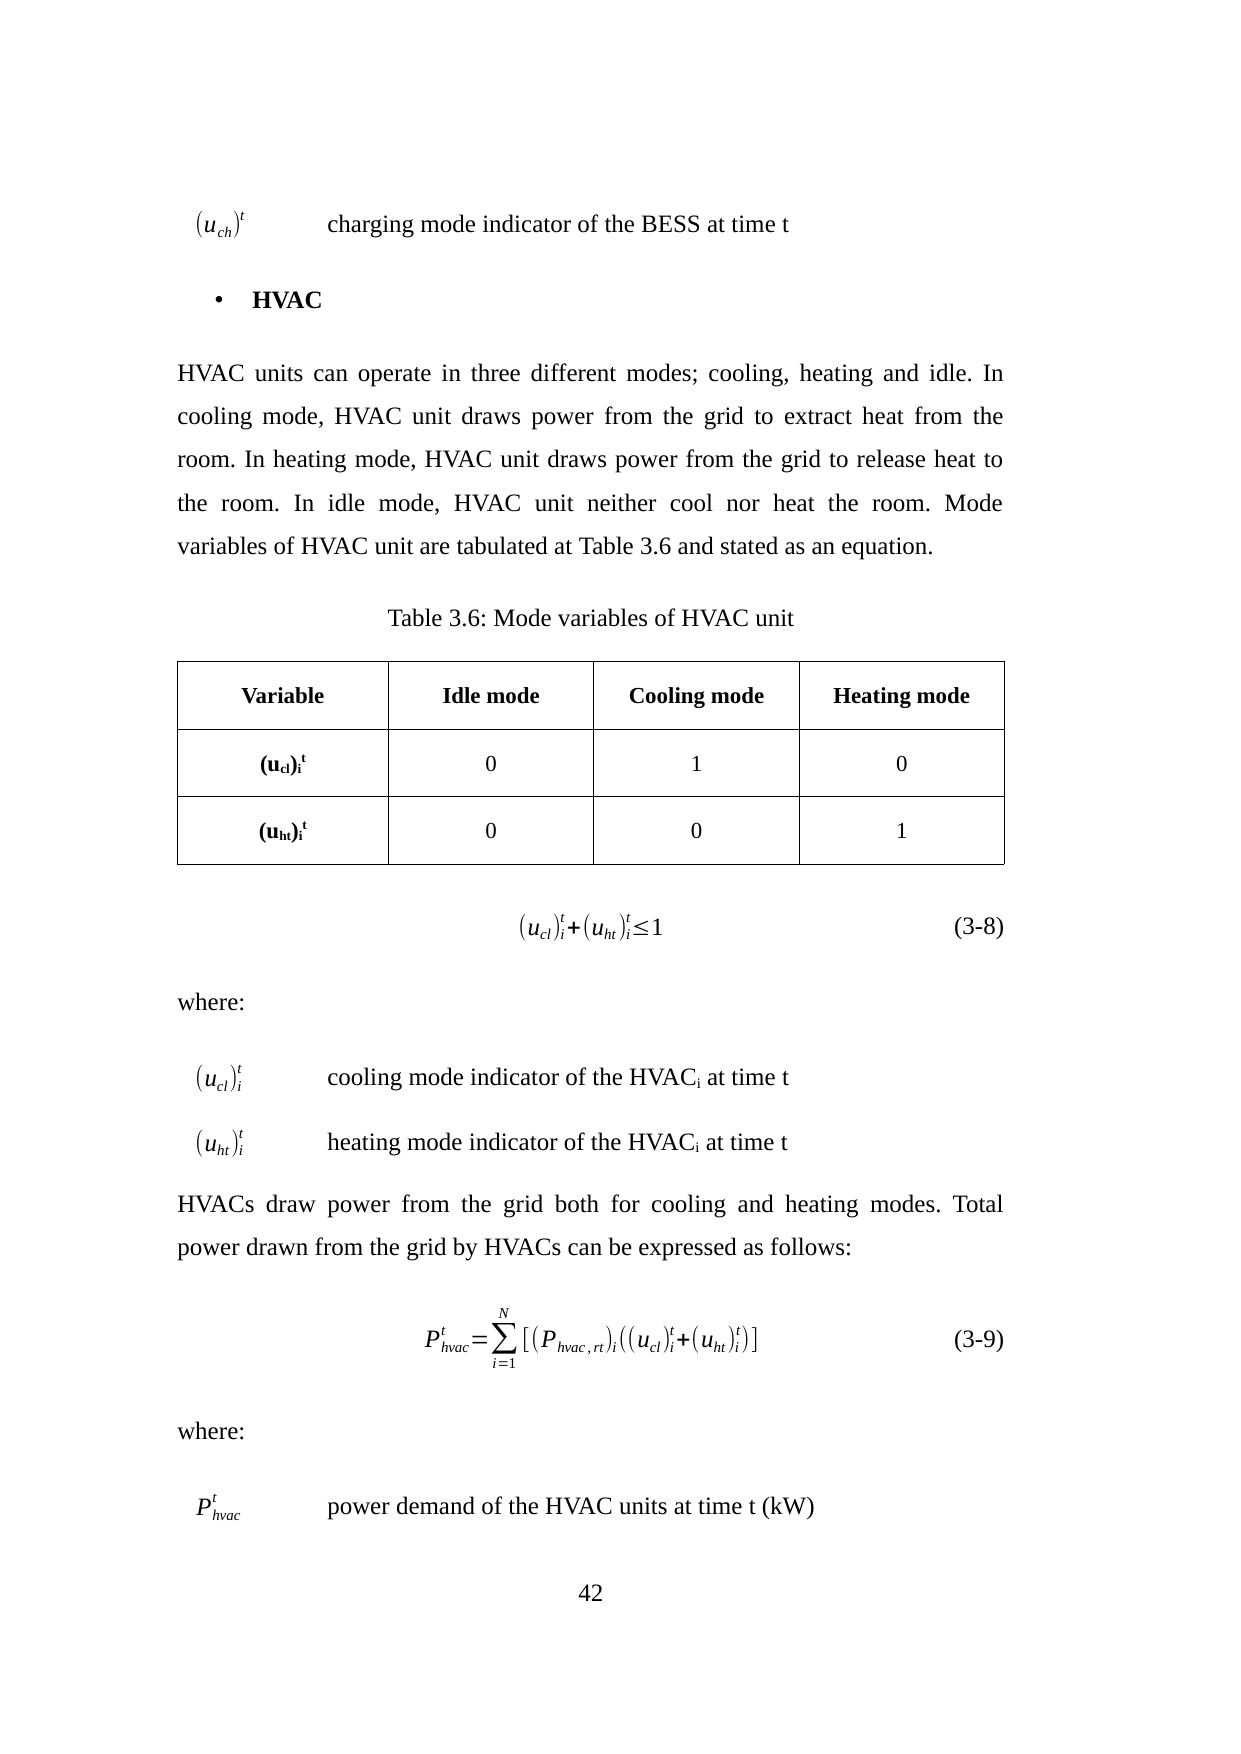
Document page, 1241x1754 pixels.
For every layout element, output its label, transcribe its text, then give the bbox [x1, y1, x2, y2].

text (3-8) [177, 908, 1004, 943]
text charging mode indicator of the BESS at time t [177, 207, 1004, 242]
text Table 3.6: Mode variables of HVAC unit [177, 603, 1004, 632]
table_header Idle mode [389, 662, 593, 729]
table_cell 1 [800, 797, 1004, 864]
text power demand of the HVAC units at time t (kW) [177, 1489, 1004, 1524]
table_cell (uht)it [178, 797, 388, 864]
text heating mode indicator of the HVACi at time t [177, 1124, 1004, 1159]
table_cell 0 [800, 730, 1004, 796]
list HVAC [214, 286, 1004, 314]
table_header Cooling mode [594, 662, 799, 729]
table_cell (ucl)it [178, 730, 388, 796]
text HVAC units can operate in three different modes; cooling, heating and idle. In cooling mode, HVAC unit draws power from the grid to extract heat from the room. In heating mode, HVAC unit draws power from the grid to release heat to the room. In idle mode, HVAC unit neither cool nor heat the room. Mode variables of HVAC unit are tabulated at Table 3.6 and stated as an equation. [177, 358, 1004, 559]
table_cell 0 [389, 730, 593, 796]
text HVACs draw power from the grid both for cooling and heating modes. Total power drawn from the grid by HVACs can be expressed as follows: [177, 1189, 1004, 1261]
table_cell 0 [594, 797, 799, 864]
table_cell 1 [594, 730, 799, 796]
table_cell 0 [389, 797, 593, 864]
table_header Variable [178, 662, 388, 729]
text where: [177, 1416, 1004, 1445]
text where: [177, 987, 1004, 1016]
table_header Heating mode [800, 662, 1004, 729]
text (3-9) [177, 1305, 1004, 1372]
text cooling mode indicator of the HVACi at time t [177, 1060, 1004, 1095]
